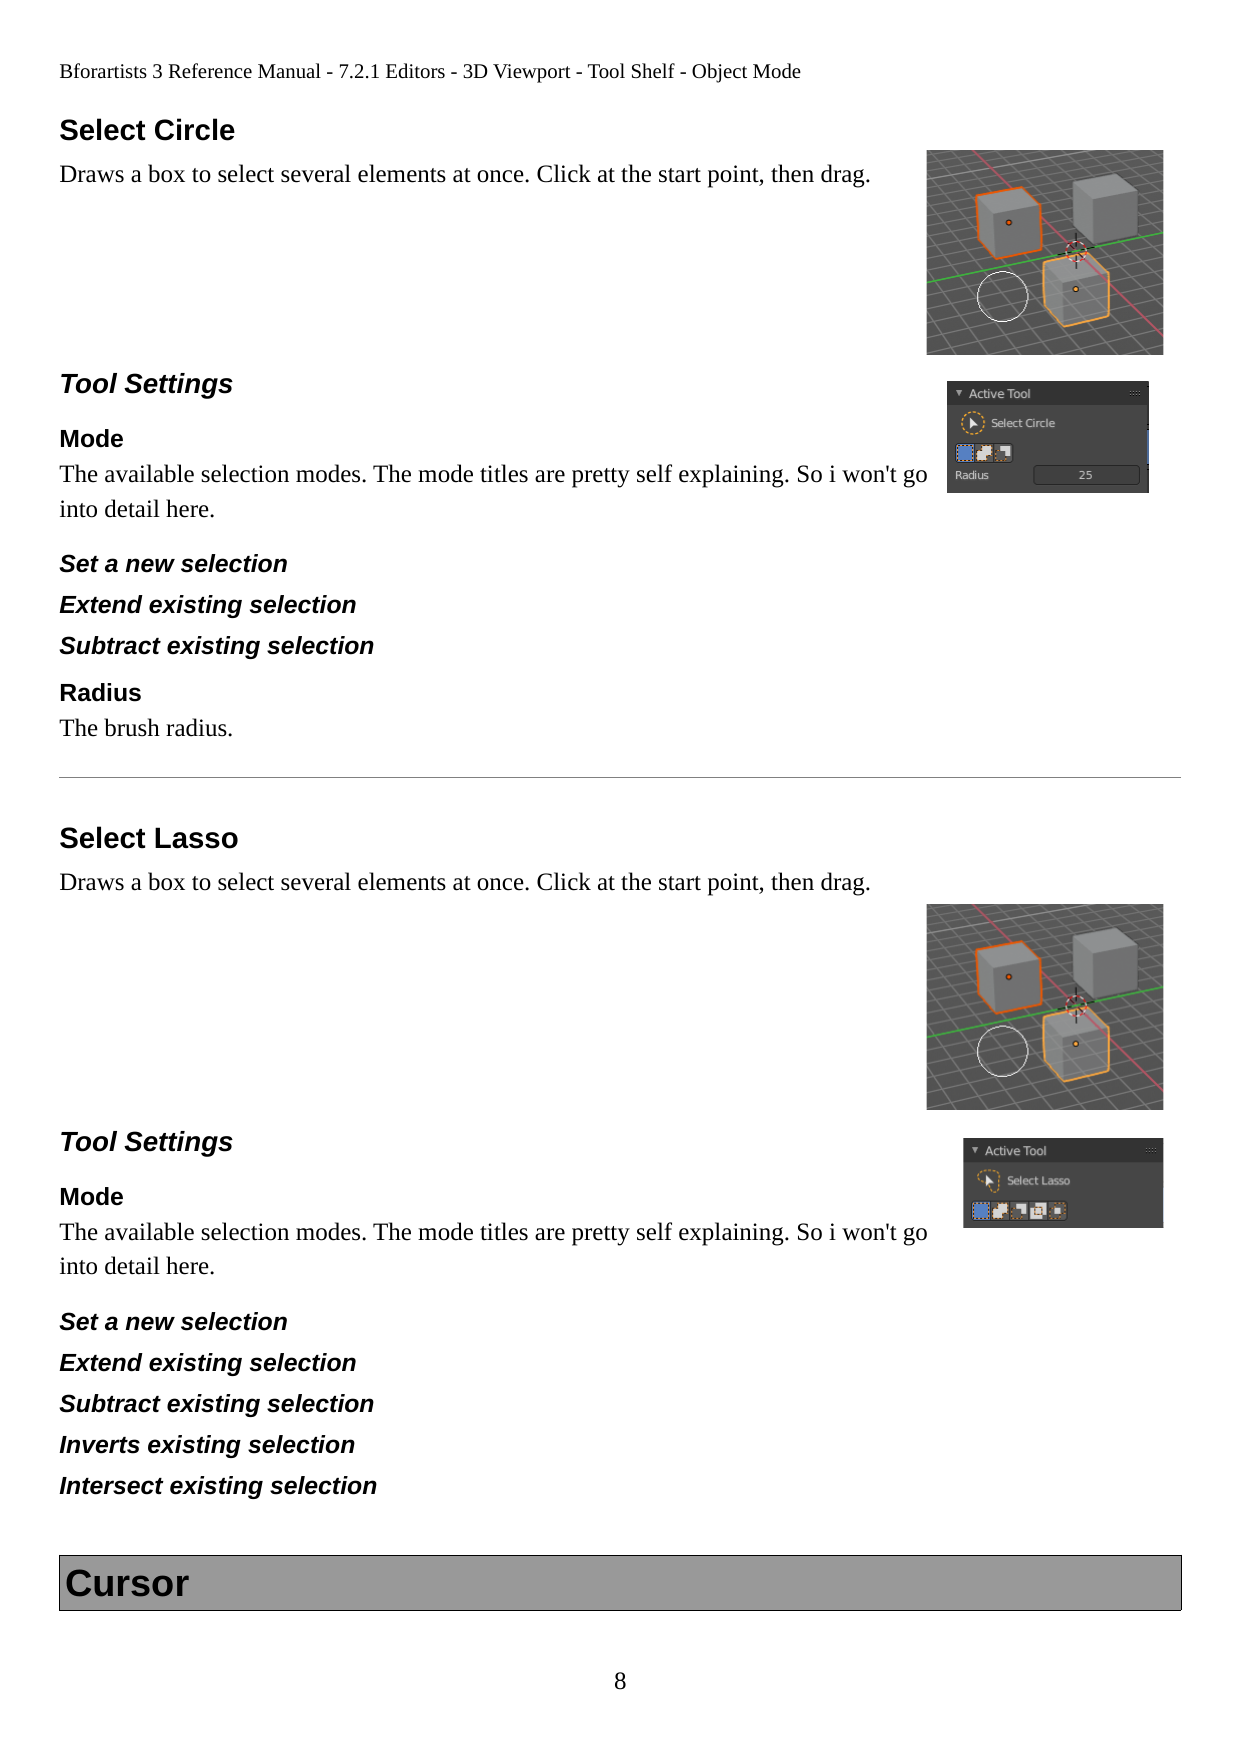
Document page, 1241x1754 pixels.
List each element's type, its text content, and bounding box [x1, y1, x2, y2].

text The available selection modes. The mode titles are pretty self explaining. So i won't go into detail here. [59, 459, 1181, 522]
subtitle Set a new selection [59, 1307, 1181, 1335]
subtitle Tool Settings [59, 368, 1181, 399]
picture [926, 904, 1164, 1110]
subtitle Select Lasso [59, 821, 1181, 855]
subtitle Radius [59, 678, 1181, 707]
text The brush radius. [59, 713, 1181, 742]
text The available selection modes. The mode titles are pretty self explaining. So i won't go into detail here. [59, 1217, 1181, 1280]
subtitle Tool Settings [59, 1125, 1181, 1157]
table_header Cursor [60, 1556, 1181, 1610]
subtitle Extend existing selection [59, 590, 1181, 619]
subtitle [1149, 424, 1181, 453]
picture [926, 150, 1164, 355]
subtitle Mode [59, 424, 947, 453]
subtitle Inverts existing selection [59, 1430, 1181, 1458]
picture [963, 1138, 1164, 1228]
picture [947, 381, 1149, 493]
subtitle Subtract existing selection [59, 631, 1181, 660]
subtitle Select Circle [59, 113, 1181, 146]
subtitle Intersect existing selection [59, 1471, 1181, 1499]
subtitle Extend existing selection [59, 1348, 1181, 1376]
subtitle Subtract existing selection [59, 1389, 1181, 1417]
text Draws a box to select several elements at once. Click at the start point, then drag. [59, 867, 1181, 896]
subtitle [1164, 1182, 1181, 1211]
subtitle Set a new selection [59, 549, 1181, 578]
text Draws a box to select several elements at once. Click at the start point, then drag. [59, 159, 926, 188]
subtitle Mode [59, 1182, 963, 1211]
